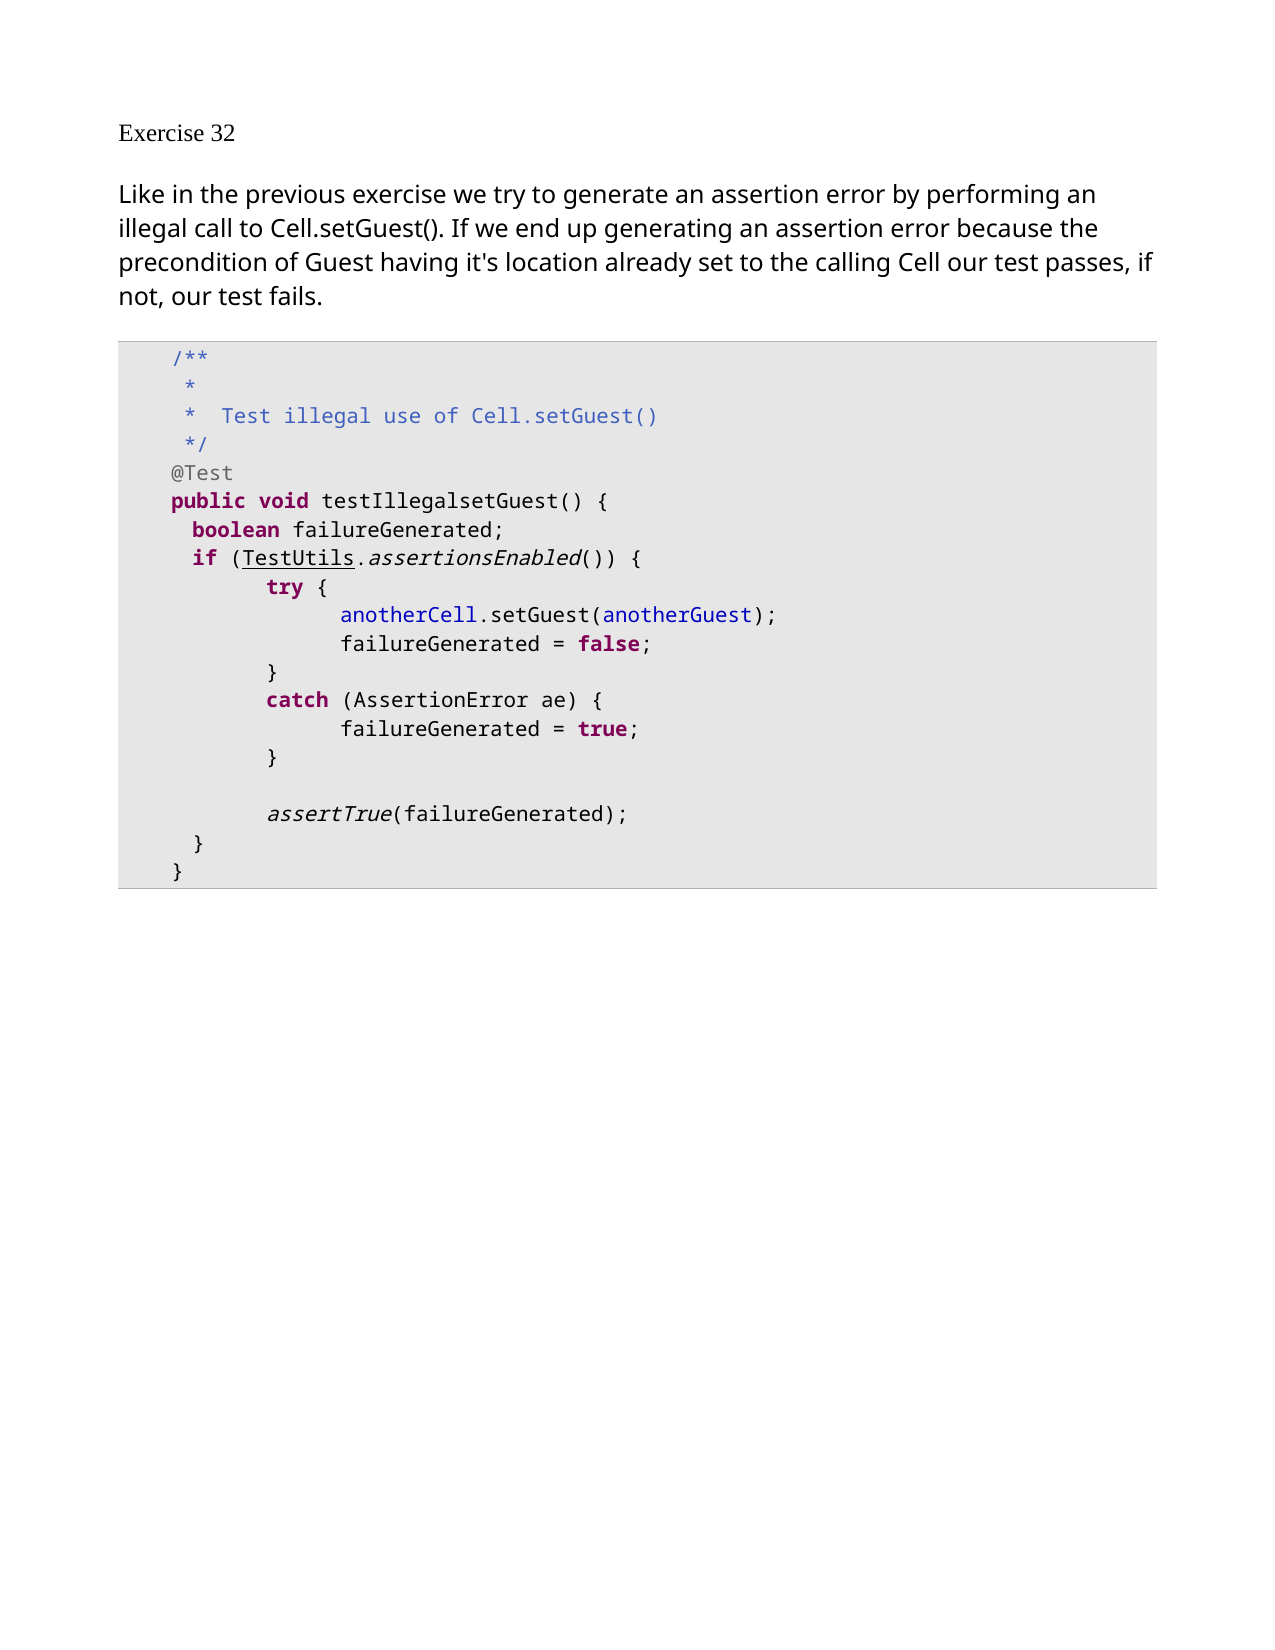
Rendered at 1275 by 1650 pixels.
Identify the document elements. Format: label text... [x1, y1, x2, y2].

text * [118, 370, 1157, 398]
text Like in the previous exercise we try to generate an assertion error by performing an illegal call to Cell.setGuest(). If we end up generating an assertion error because the precondition of Guest having it's location already set to the calling Cell our test passes, if not, our test fails. [118, 176, 1157, 313]
text if (TestUtils.assertionsEnabled()) { [118, 540, 1157, 569]
text } [118, 853, 1157, 888]
text failureGenerated = true; [118, 711, 1157, 739]
text catch (AssertionError ae) { [118, 683, 1157, 711]
text /** [118, 342, 1157, 370]
text anotherCell.setGuest(anotherGuest); [118, 597, 1157, 626]
text failureGenerated = false; [118, 626, 1157, 654]
text @Test [118, 455, 1157, 483]
text * Test illegal use of Cell.setGuest() [118, 398, 1157, 427]
text } [118, 739, 1157, 768]
text */ [118, 427, 1157, 455]
text } [118, 825, 1157, 853]
text public void testIllegalsetGuest() { [118, 483, 1157, 512]
text } [118, 654, 1157, 683]
text try { [118, 569, 1157, 597]
text boolean failureGenerated; [118, 512, 1157, 540]
text Exercise 32 [118, 118, 1157, 147]
text assertTrue(failureGenerated); [118, 796, 1157, 825]
